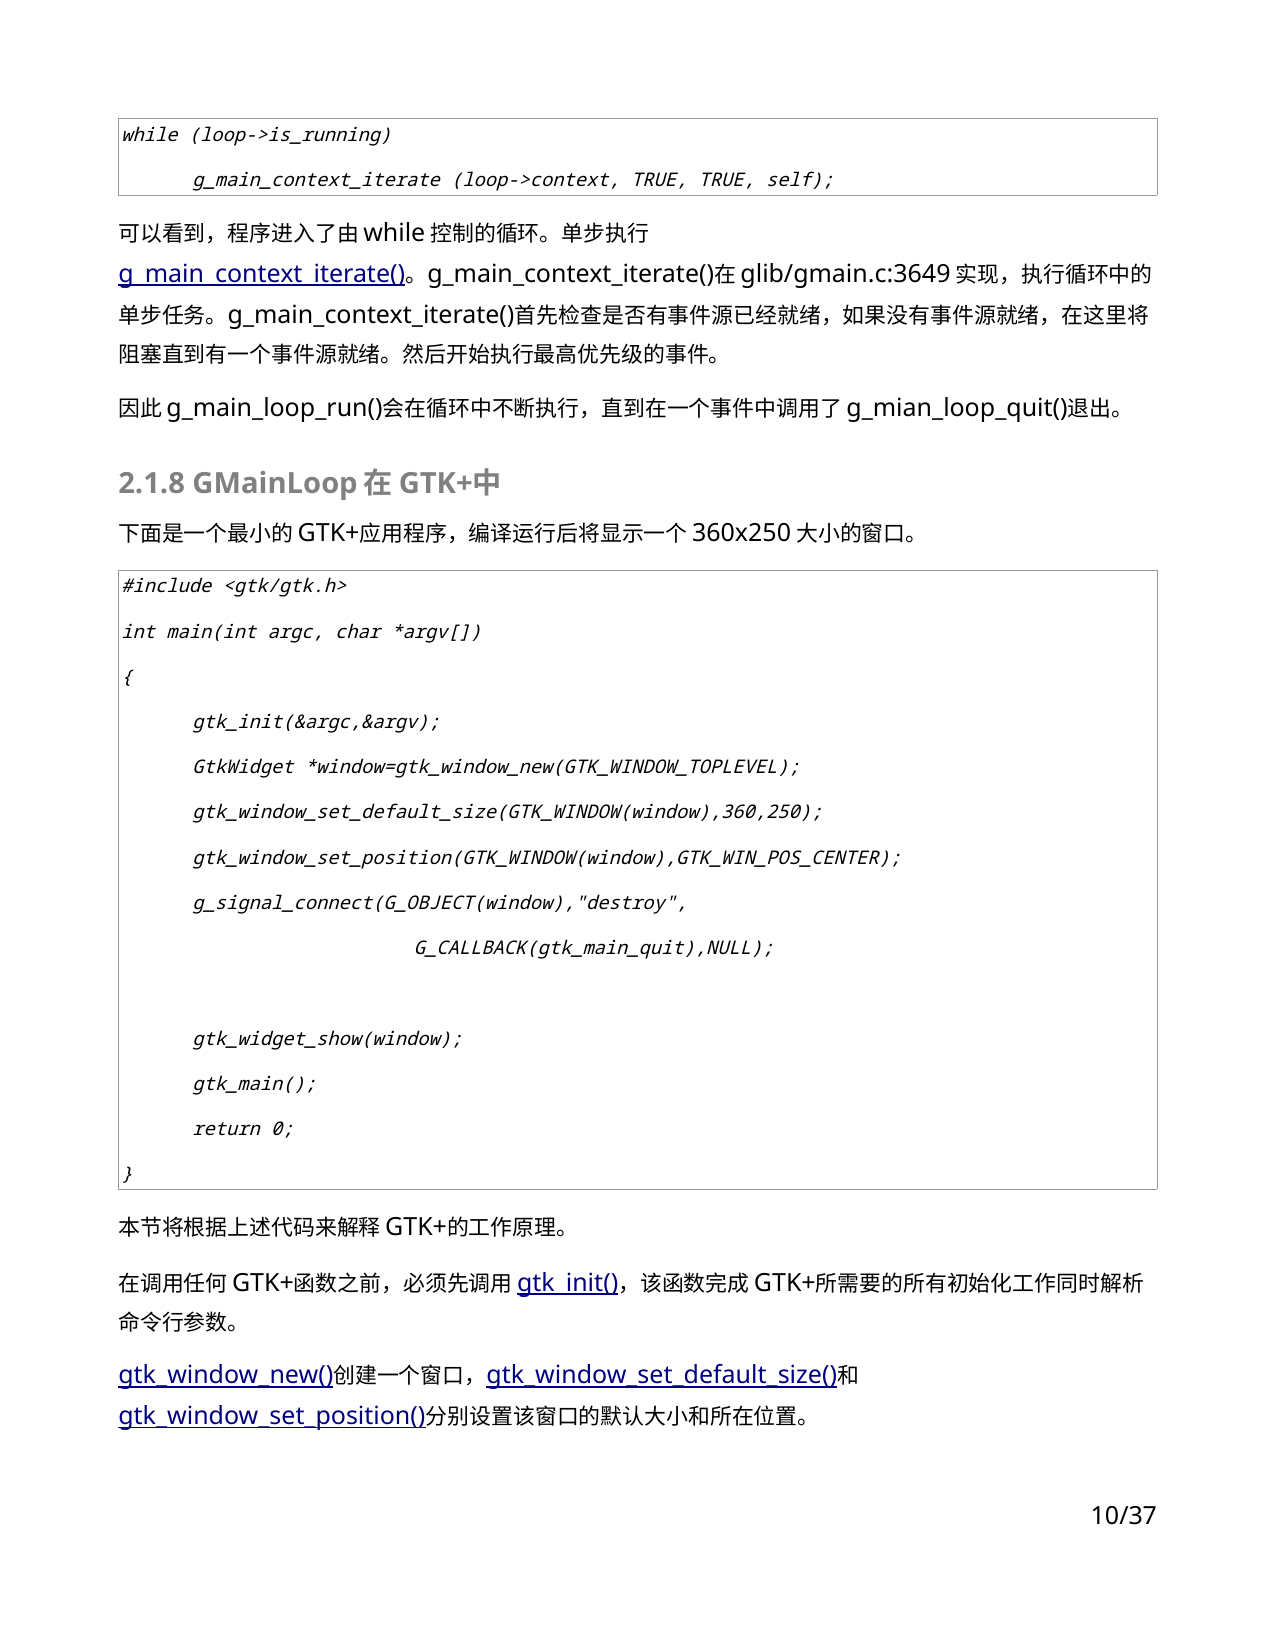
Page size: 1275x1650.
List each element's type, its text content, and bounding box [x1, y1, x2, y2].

text 本节将根据上述代码来解释GTK+的工作原理。 [118, 1209, 1157, 1243]
text return 0; [119, 1112, 1157, 1141]
text #include <gtk/gtk.h> [119, 571, 1157, 598]
text { [119, 660, 1157, 689]
text } [119, 1157, 1157, 1189]
text G_CALLBACK(gtk_main_quit),NULL); [119, 931, 1157, 960]
text gtk_init(&argc,&argv); [119, 705, 1157, 734]
text GtkWidget *window=gtk_window_new(GTK_WINDOW_TOPLEVEL); [119, 750, 1157, 779]
text gtk_window_set_default_size(GTK_WINDOW(window),360,250); [119, 796, 1157, 824]
subtitle 2.1.8 GMainLoop在GTK+中 [118, 459, 1157, 502]
text 可以看到，程序进入了由while控制的循环。单步执行g_main_context_iterate()。g_main_context_iterate()在glib/gmain.c:3649实现，执行循环中的单步任务。g_main_context_iterate()首先检查是否有事件源已经就绪，如果没有事件源就绪，在这里将阻塞直到有一个事件源就绪。然后开始执行最高优先级的事件。 [118, 215, 1157, 368]
text 在调用任何GTK+函数之前，必须先调用gtk_init()，该函数完成GTK+所需要的所有初始化工作同时解析命令行参数。 [118, 1264, 1157, 1336]
text gtk_window_set_position(GTK_WINDOW(window),GTK_WIN_POS_CENTER); [119, 841, 1157, 869]
text gtk_window_new()创建一个窗口，gtk_window_set_default_size()和gtk_window_set_position()分别设置该窗口的默认大小和所在位置。 [118, 1357, 1157, 1432]
text gtk_widget_show(window); [119, 1022, 1157, 1050]
text g_main_context_iterate (loop->context, TRUE, TRUE, self); [119, 163, 1157, 195]
text 下面是一个最小的GTK+应用程序，编译运行后将显示一个360x250大小的窗口。 [118, 514, 1157, 548]
text gtk_main(); [119, 1067, 1157, 1096]
text while (loop->is_running) [119, 119, 1157, 147]
text int main(int argc, char *argv[]) [119, 615, 1157, 643]
text g_signal_connect(G_OBJECT(window),"destroy", [119, 886, 1157, 915]
text 因此g_main_loop_run()会在循环中不断执行，直到在一个事件中调用了g_mian_loop_quit()退出。 [118, 389, 1157, 423]
